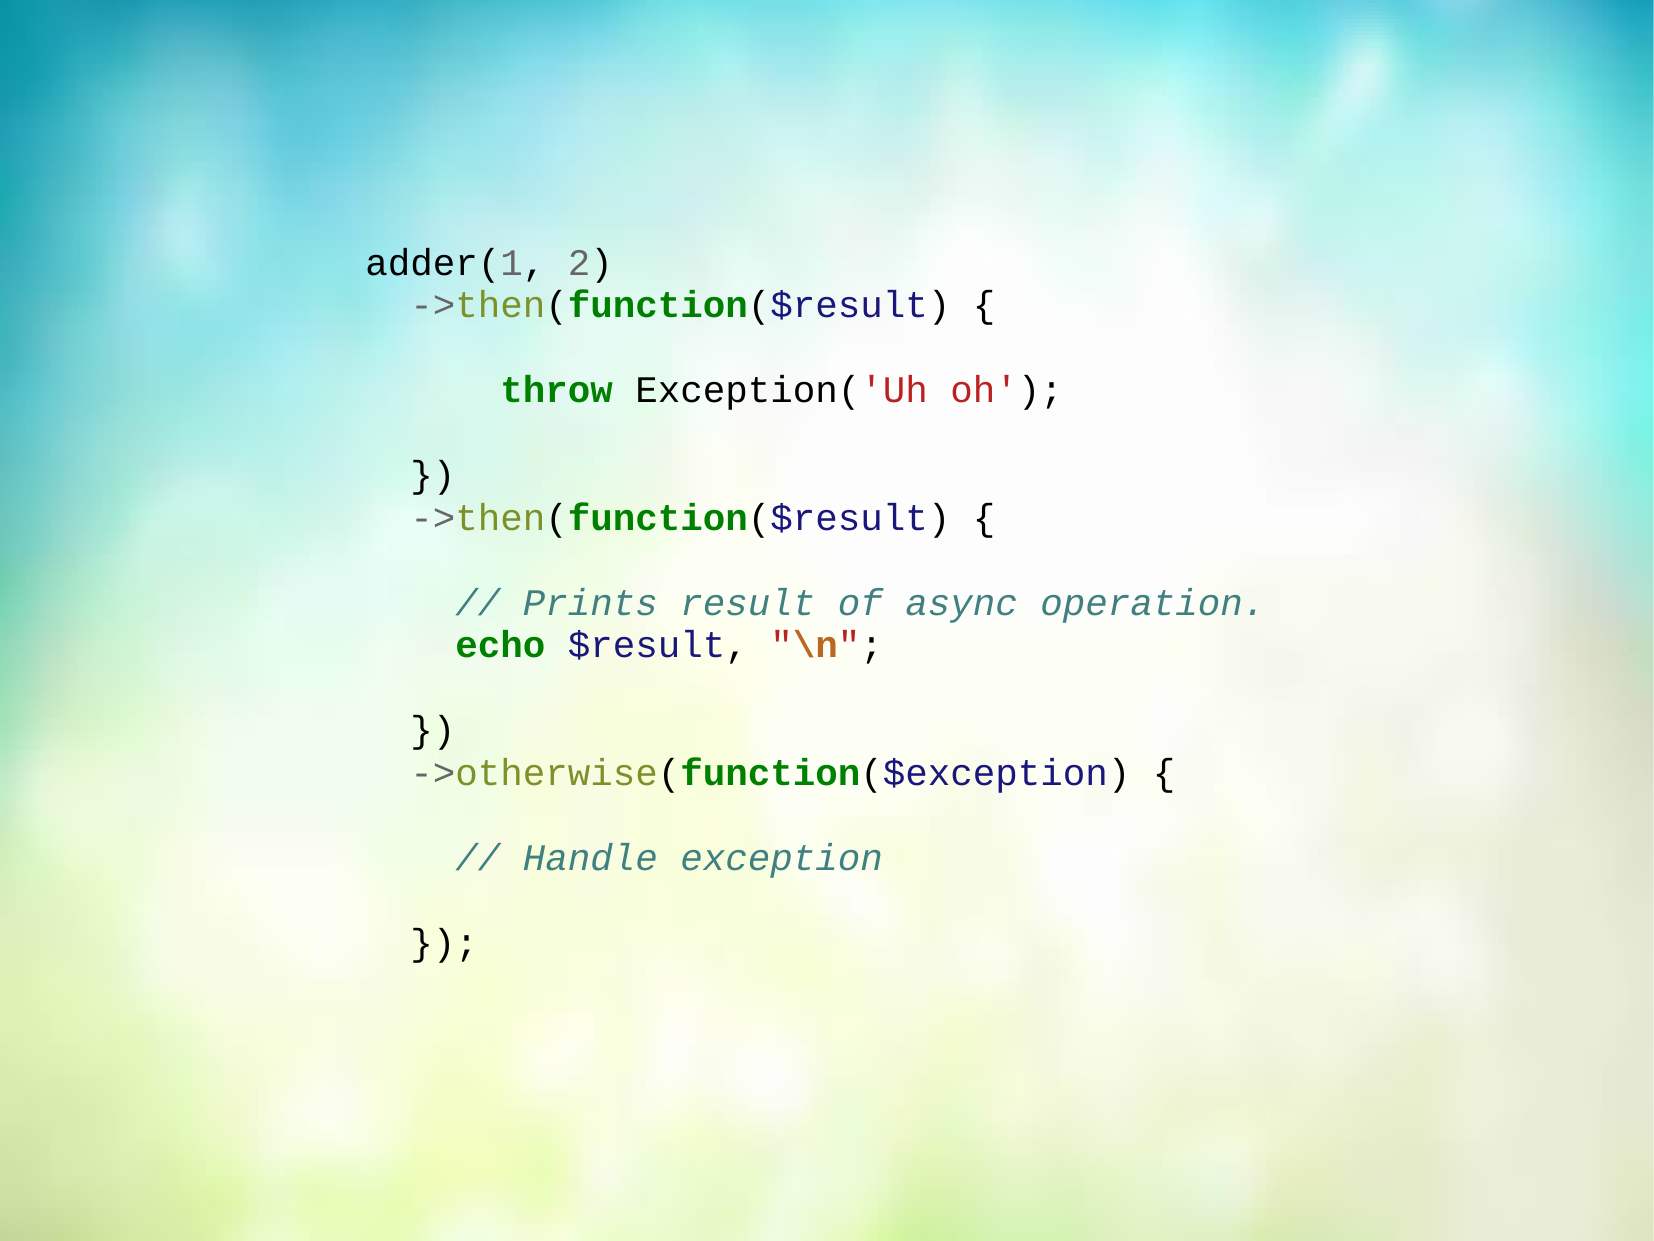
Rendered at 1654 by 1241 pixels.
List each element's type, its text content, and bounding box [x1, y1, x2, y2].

picture [0, 0, 1654, 1241]
text_box adder(1, 2) ->then(function($result) { throw Exception('Uh oh'); }) ->then(function($result) { // Prints result of async operation. echo $result, "\n"; }) ->otherwise(function($exception) { // Handle exception }); [350, 236, 1303, 1004]
